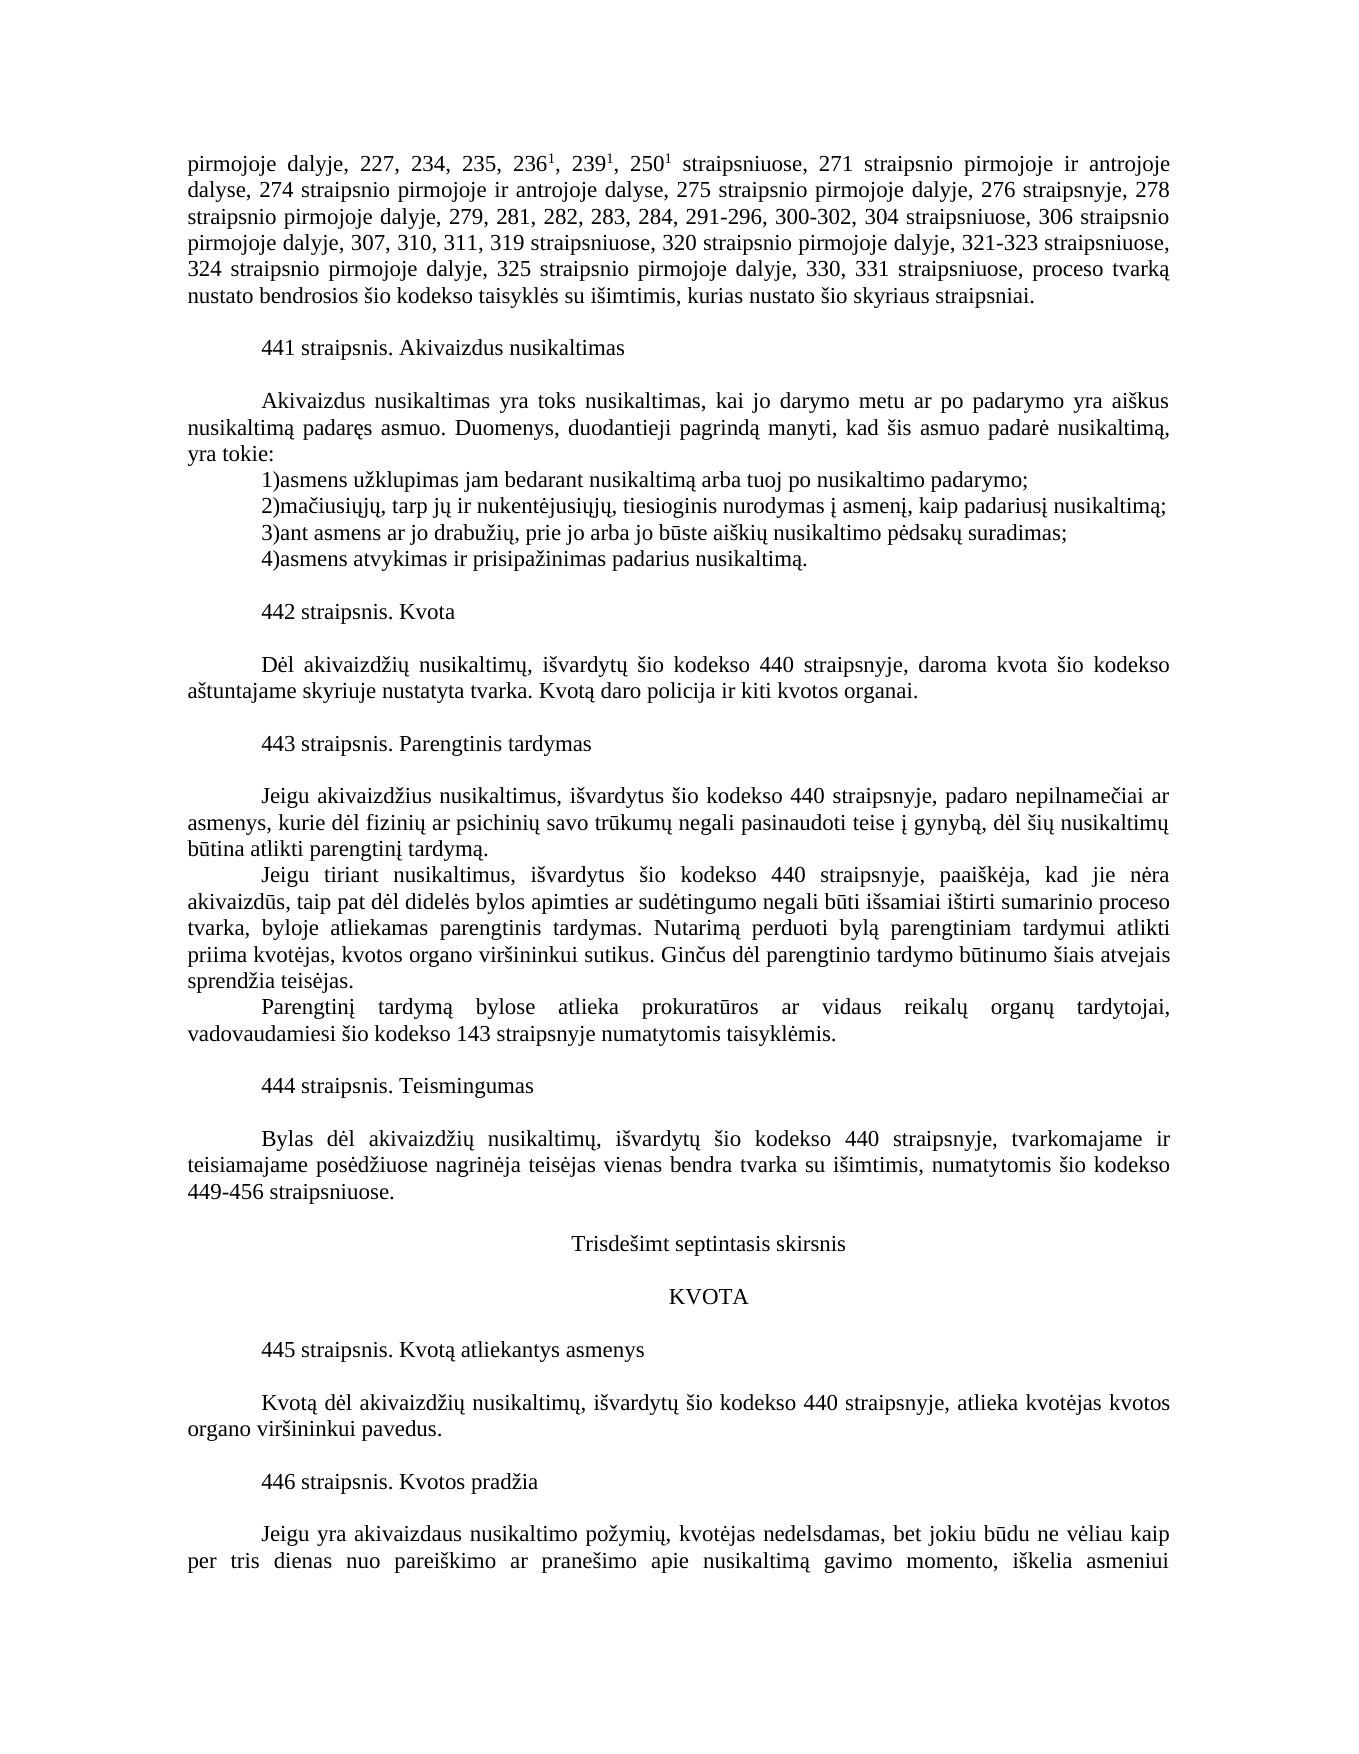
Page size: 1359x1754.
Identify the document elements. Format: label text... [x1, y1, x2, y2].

text Akivaizdus nusikaltimas yra toks nusikaltimas, kai jo darymo metu ar po padarymo yra aiškus nusikaltimą padaręs asmuo. Duomenys, duodantieji pagrindą manyti, kad šis asmuo padarė nusikaltimą, yra tokie: [187, 387, 1171, 466]
text 4)asmens atvykimas ir prisipažinimas padarius nusikaltimą. [187, 545, 1171, 572]
text KVOTA [187, 1283, 1171, 1309]
text 3)ant asmens ar jo drabužių, prie jo arba jo būste aiškių nusikaltimo pėdsakų suradimas; [187, 519, 1171, 545]
text 441 straipsnis. Akivaizdus nusikaltimas [187, 334, 1171, 361]
text 1)asmens užklupimas jam bedarant nusikaltimą arba tuoj po nusikaltimo padarymo; [187, 466, 1171, 493]
text Jeigu akivaizdžius nusikaltimus, išvardytus šio kodekso 440 straipsnyje, padaro nepilnamečiai ar asmenys, kurie dėl fizinių ar psichinių savo trūkumų negali pasinaudoti teise į gynybą, dėl šių nusikaltimų būtina atlikti parengtinį tardymą. [187, 782, 1171, 862]
text 443 straipsnis. Parengtinis tardymas [187, 730, 1171, 756]
text 444 straipsnis. Teismingumas [187, 1072, 1171, 1099]
text 2)mačiusiųjų, tarp jų ir nukentėjusiųjų, tiesioginis nurodymas į asmenį, kaip padariusį nusikaltimą; [187, 493, 1171, 519]
text Bylas dėl akivaizdžių nusikaltimų, išvardytų šio kodekso 440 straipsnyje, tvarkomajame ir teisiamajame posėdžiuose nagrinėja teisėjas vienas bendra tvarka su išimtimis, numatytomis šio kodekso 449-456 straipsniuose. [187, 1125, 1171, 1204]
text pirmojoje dalyje, 227, 234, 235, 2361, 2391, 2501 straipsniuose, 271 straipsnio pirmojoje ir antrojoje dalyse, 274 straipsnio pirmojoje ir antrojoje dalyse, 275 straipsnio pirmojoje dalyje, 276 straipsnyje, 278 straipsnio pirmojoje dalyje, 279, 281, 282, 283, 284, 291-296, 300-302, 304 straipsniuose, 306 straipsnio pirmojoje dalyje, 307, 310, 311, 319 straipsniuose, 320 straipsnio pirmojoje dalyje, 321-323 straipsniuose, 324 straipsnio pirmojoje dalyje, 325 straipsnio pirmojoje dalyje, 330, 331 straipsniuose, proceso tvarką nustato bendrosios šio kodekso taisyklės su išimtimis, kurias nustato šio skyriaus straipsniai. [187, 150, 1171, 308]
text Jeigu tiriant nusikaltimus, išvardytus šio kodekso 440 straipsnyje, paaiškėja, kad jie nėra akivaizdūs, taip pat dėl didelės bylos apimties ar sudėtingumo negali būti išsamiai ištirti sumarinio proceso tvarka, byloje atliekamas parengtinis tardymas. Nutarimą perduoti bylą parengtiniam tardymui atlikti priima kvotėjas, kvotos organo viršininkui sutikus. Ginčus dėl parengtinio tardymo būtinumo šiais atvejais sprendžia teisėjas. [187, 862, 1171, 993]
text 445 straipsnis. Kvotą atliekantys asmenys [187, 1336, 1171, 1362]
text Kvotą dėl akivaizdžių nusikaltimų, išvardytų šio kodekso 440 straipsnyje, atlieka kvotėjas kvotos organo viršininkui pavedus. [187, 1389, 1171, 1441]
text 446 straipsnis. Kvotos pradžia [187, 1468, 1171, 1494]
text Trisdešimt septintasis skirsnis [187, 1231, 1171, 1257]
text Dėl akivaizdžių nusikaltimų, išvardytų šio kodekso 440 straipsnyje, daroma kvota šio kodekso aštuntajame skyriuje nustatyta tvarka. Kvotą daro policija ir kiti kvotos organai. [187, 651, 1171, 703]
text 442 straipsnis. Kvota [187, 598, 1171, 624]
text Jeigu yra akivaizdaus nusikaltimo požymių, kvotėjas nedelsdamas, bet jokiu būdu ne vėliau kaip per tris dienas nuo pareiškimo ar pranešimo apie nusikaltimą gavimo momento, iškelia asmeniui [187, 1520, 1171, 1573]
text Parengtinį tardymą bylose atlieka prokuratūros ar vidaus reikalų organų tardytojai, vadovaudamiesi šio kodekso 143 straipsnyje numatytomis taisyklėmis. [187, 993, 1171, 1046]
